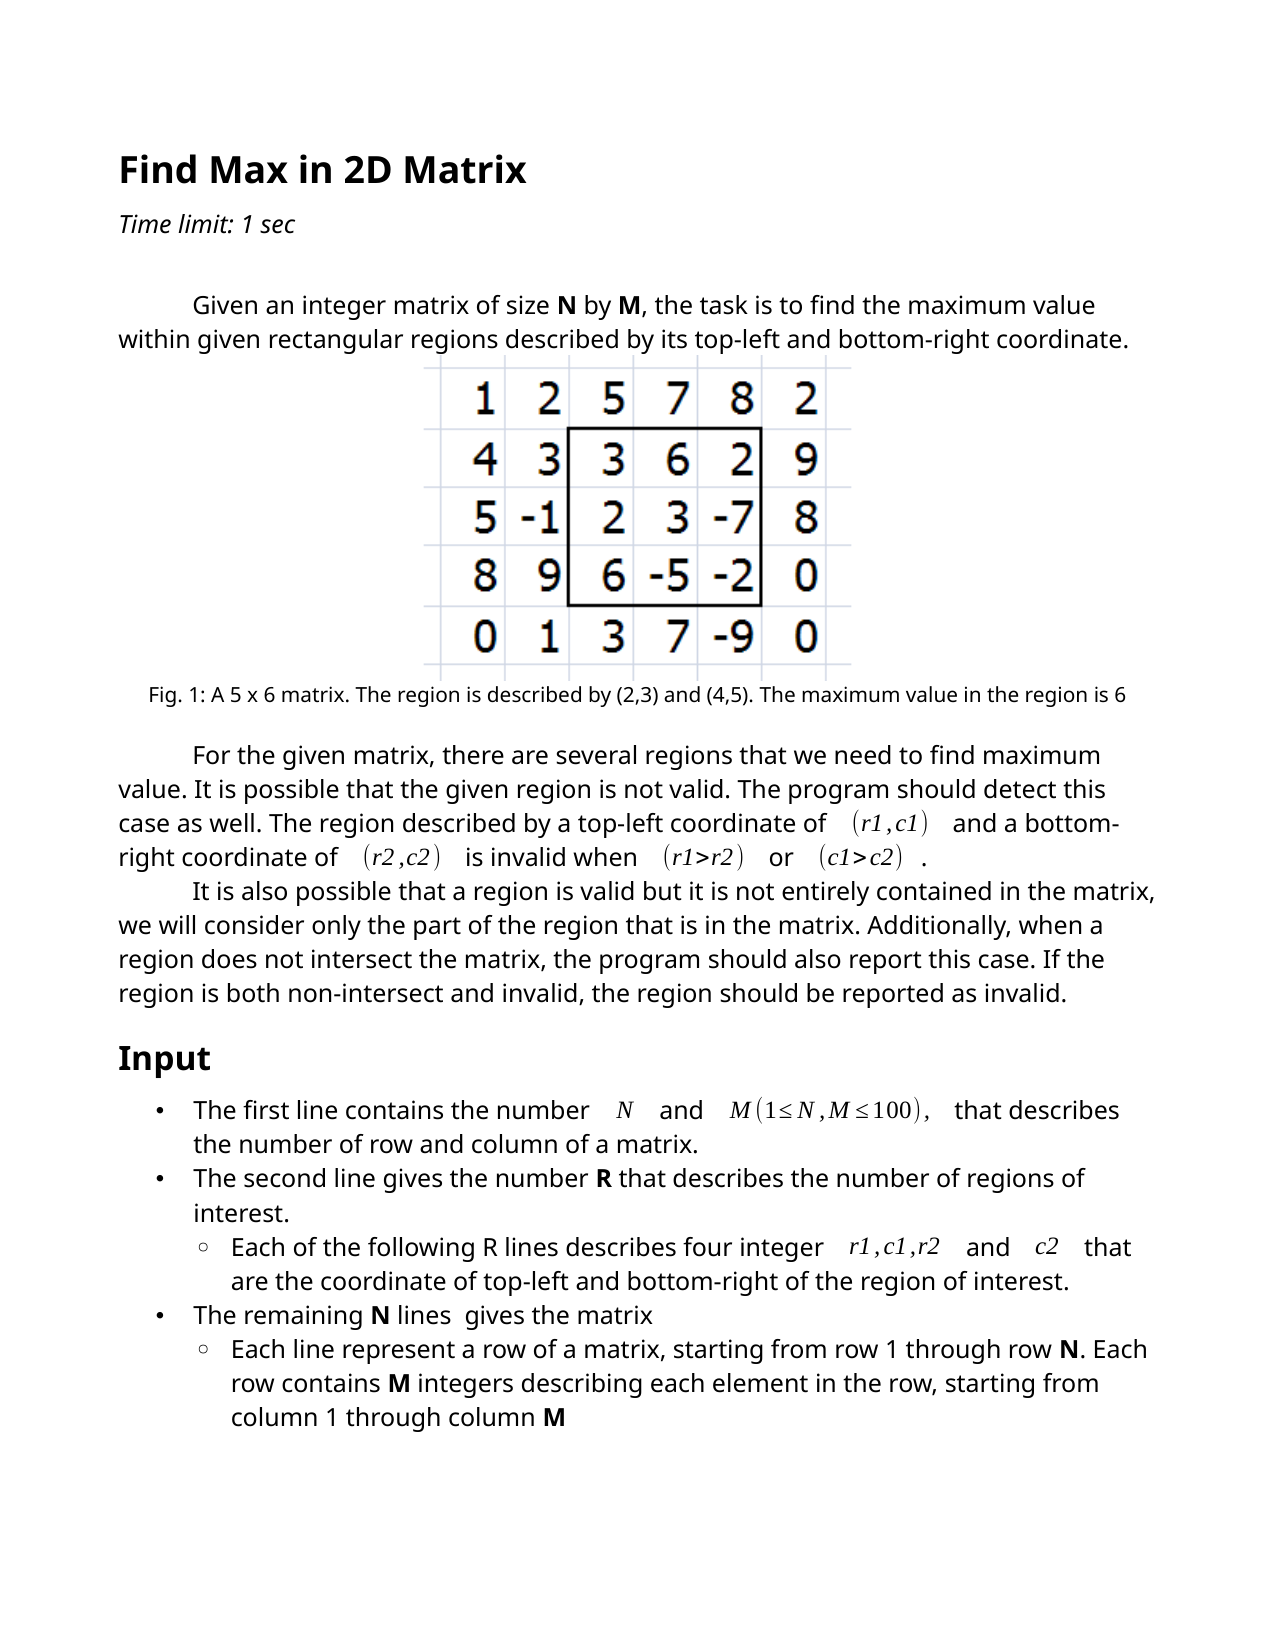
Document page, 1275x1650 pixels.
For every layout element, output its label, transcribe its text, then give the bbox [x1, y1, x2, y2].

list The first line contains the number and that describes the number of row and column of a matrix. [156, 1093, 1157, 1161]
list Each of the following R lines describes four integer and that are the coordinate of top-left and bottom-right of the region of interest. [193, 1229, 1157, 1297]
text Given an integer matrix of size N by M, the task is to find the maximum value within given rectangular regions described by its top-left and bottom-right coordinate. [118, 287, 1157, 355]
text Fig. 1: A 5 x 6 matrix. The region is described by (2,3) and (4,5). The maximum value in the region is 6 [118, 680, 1157, 709]
text For the given matrix, there are several regions that we need to find maximum value. It is possible that the given region is not valid. The program should detect this case as well. The region described by a top-left coordinate of and a bottom-right coordinate of is invalid when or . [118, 737, 1157, 873]
subtitle Input [118, 1035, 1157, 1081]
text Time limit: 1 sec [118, 207, 1157, 241]
text It is also possible that a region is valid but it is not entirely contained in the matrix, we will consider only the part of the region that is in the matrix. Additionally, when a region does not intersect the matrix, the program should also report this case. If the region is both non-intersect and invalid, the region should be reported as invalid. [118, 873, 1157, 1010]
list The second line gives the number R that describes the number of regions of interest. [156, 1161, 1157, 1229]
picture [423, 355, 852, 681]
title Find Max in 2D Matrix [118, 143, 1157, 194]
list The remaining N lines gives the matrix [156, 1297, 1157, 1331]
list Each line represent a row of a matrix, starting from row 1 through row N. Each row contains M integers describing each element in the row, starting from column 1 through column M [193, 1331, 1157, 1434]
